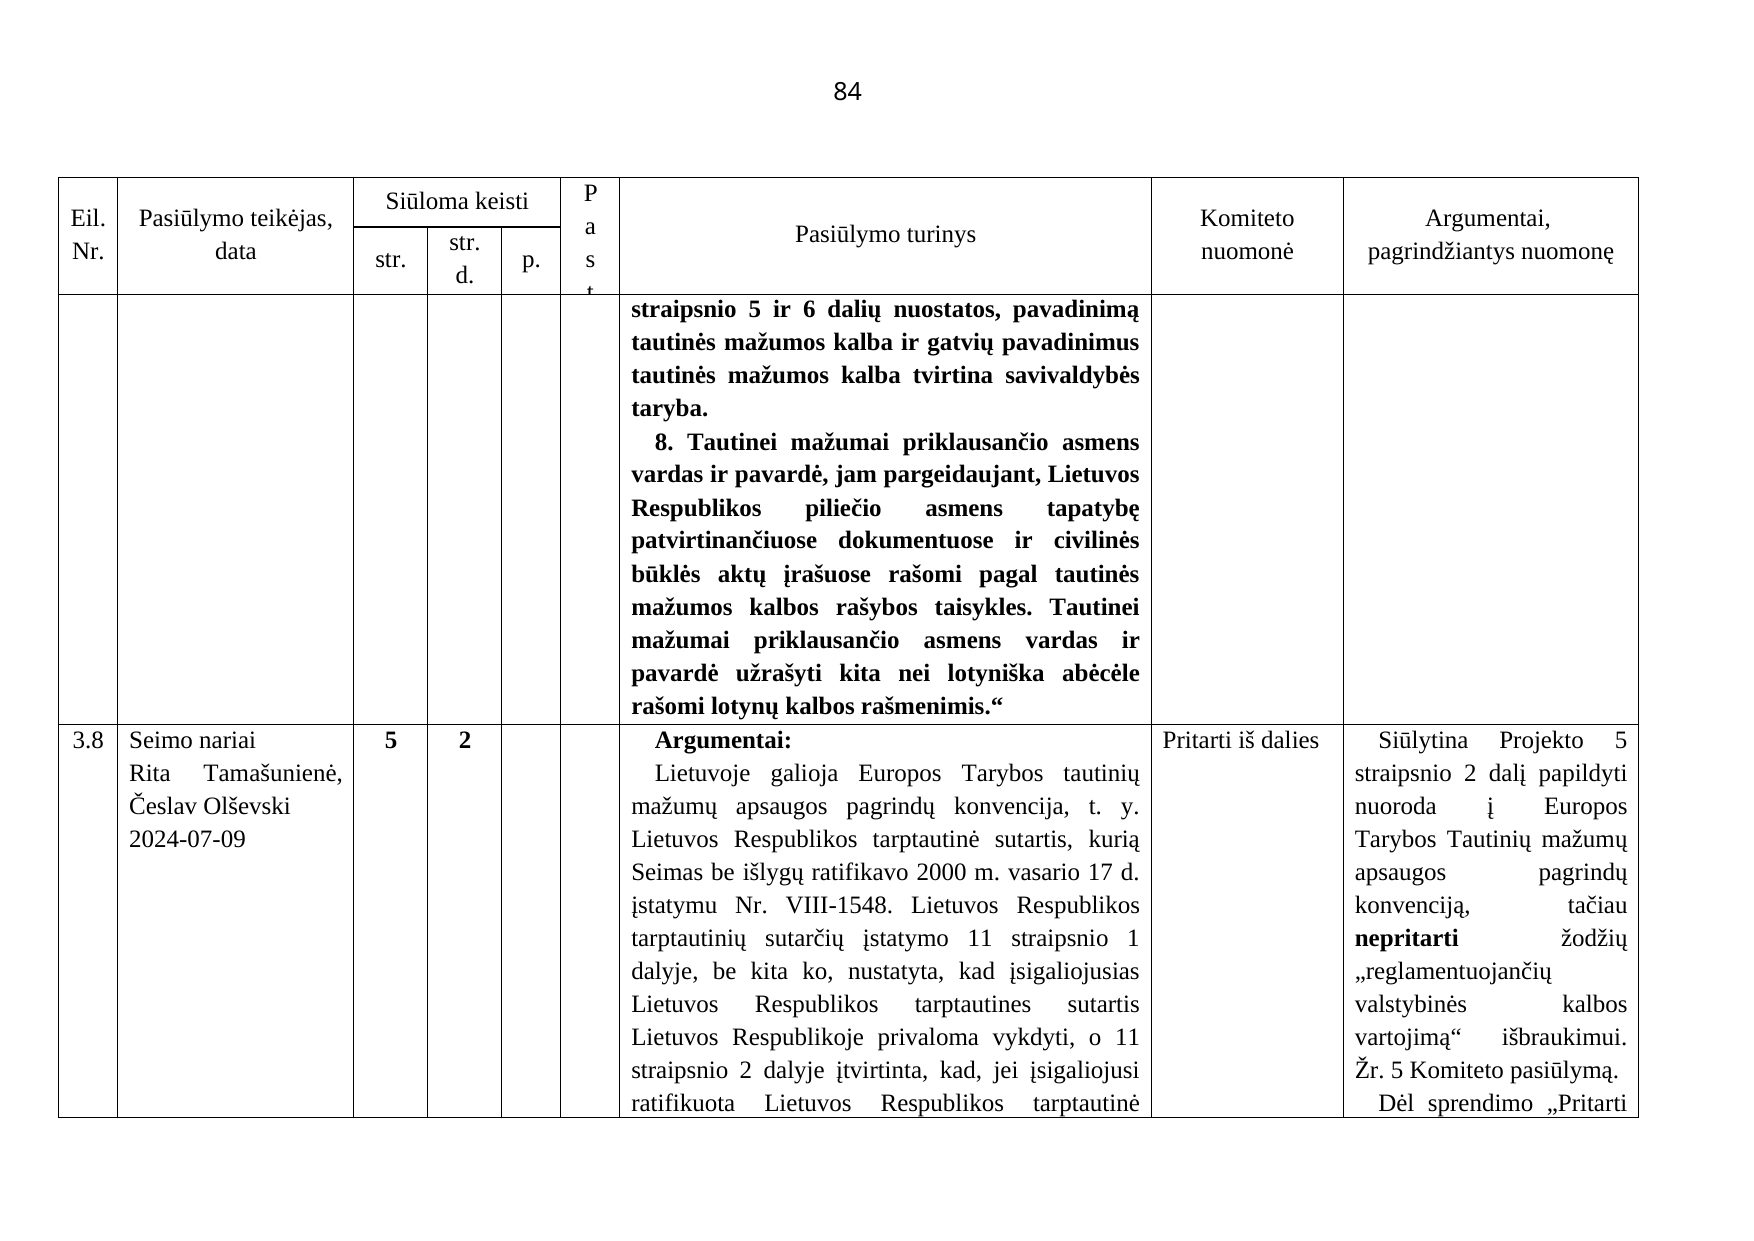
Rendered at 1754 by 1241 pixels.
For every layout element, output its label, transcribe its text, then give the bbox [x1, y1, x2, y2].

table_cell [502, 295, 560, 724]
table_cell 5 [354, 725, 427, 1117]
table_cell [59, 295, 117, 724]
table_header Komiteto nuomonė [1152, 178, 1343, 293]
table_header Argumentai, pagrindžiantys nuomonę [1344, 178, 1638, 293]
table_header Pastabos [561, 178, 619, 293]
table_cell [561, 725, 619, 1117]
table_cell 2 [428, 725, 501, 1117]
table_cell [118, 295, 353, 724]
table_cell str. d. [428, 228, 501, 293]
table_cell Seimo nariai Rita Tamašunienė, Česlav Olševski 2024-07-09 [118, 725, 353, 1117]
table_header Eil. Nr. [59, 178, 117, 293]
table_header Pasiūlymo teikėjas, data [118, 178, 353, 293]
table_cell Pritarti iš dalies [1152, 725, 1343, 1117]
table_cell [502, 725, 560, 1117]
table_cell [354, 295, 427, 724]
table_header Pasiūlymo turinys [620, 178, 1151, 293]
table_cell 3.8 [59, 725, 117, 1117]
table_cell [561, 295, 619, 724]
table_cell straipsnio 5 ir 6 dalių nuostatos, pavadinimą tautinės mažumos kalba ir gatvių pavadinimus tautinės mažumos kalba tvirtina savivaldybės taryba. 8. Tautinei mažumai priklausančio asmens vardas ir pavardė, jam pargeidaujant, Lietuvos Respublikos piliečio asmens tapatybę patvirtinančiuose dokumentuose ir civilinės būklės aktų įrašuose rašomi pagal tautinės mažumos kalbos rašybos taisykles. Tautinei mažumai priklausančio asmens vardas ir pavardė užrašyti kita nei lotyniška abėcėle rašomi lotynų kalbos rašmenimis.“ [620, 295, 1151, 724]
table_cell [1344, 295, 1638, 724]
table_cell Siūlytina Projekto 5 straipsnio 2 dalį papildyti nuoroda į Europos Tarybos Tautinių mažumų apsaugos pagrindų konvenciją, tačiau nepritarti žodžių „reglamentuojančių valstybinės kalbos vartojimą“ išbraukimui. Žr. 5 Komiteto pasiūlymą. Dėl sprendimo „Pritarti [1344, 725, 1638, 1117]
table_cell Argumentai: Lietuvoje galioja Europos Tarybos tautinių mažumų apsaugos pagrindų konvencija, t. y. Lietuvos Respublikos tarptautinė sutartis, kurią Seimas be išlygų ratifikavo 2000 m. vasario 17 d. įstatymu Nr. VIII-1548. Lietuvos Respublikos tarptautinių sutarčių įstatymo 11 straipsnio 1 dalyje, be kita ko, nustatyta, kad įsigaliojusias Lietuvos Respublikos tarptautines sutartis Lietuvos Respublikoje privaloma vykdyti, o 11 straipsnio 2 dalyje įtvirtinta, kad, jei įsigaliojusi ratifikuota Lietuvos Respublikos tarptautinė [620, 725, 1151, 1117]
table_cell [428, 295, 501, 724]
table_cell str. [354, 228, 427, 293]
table_header Siūloma keisti [354, 178, 560, 226]
table_cell p. [502, 228, 560, 293]
table_cell [1152, 295, 1343, 724]
